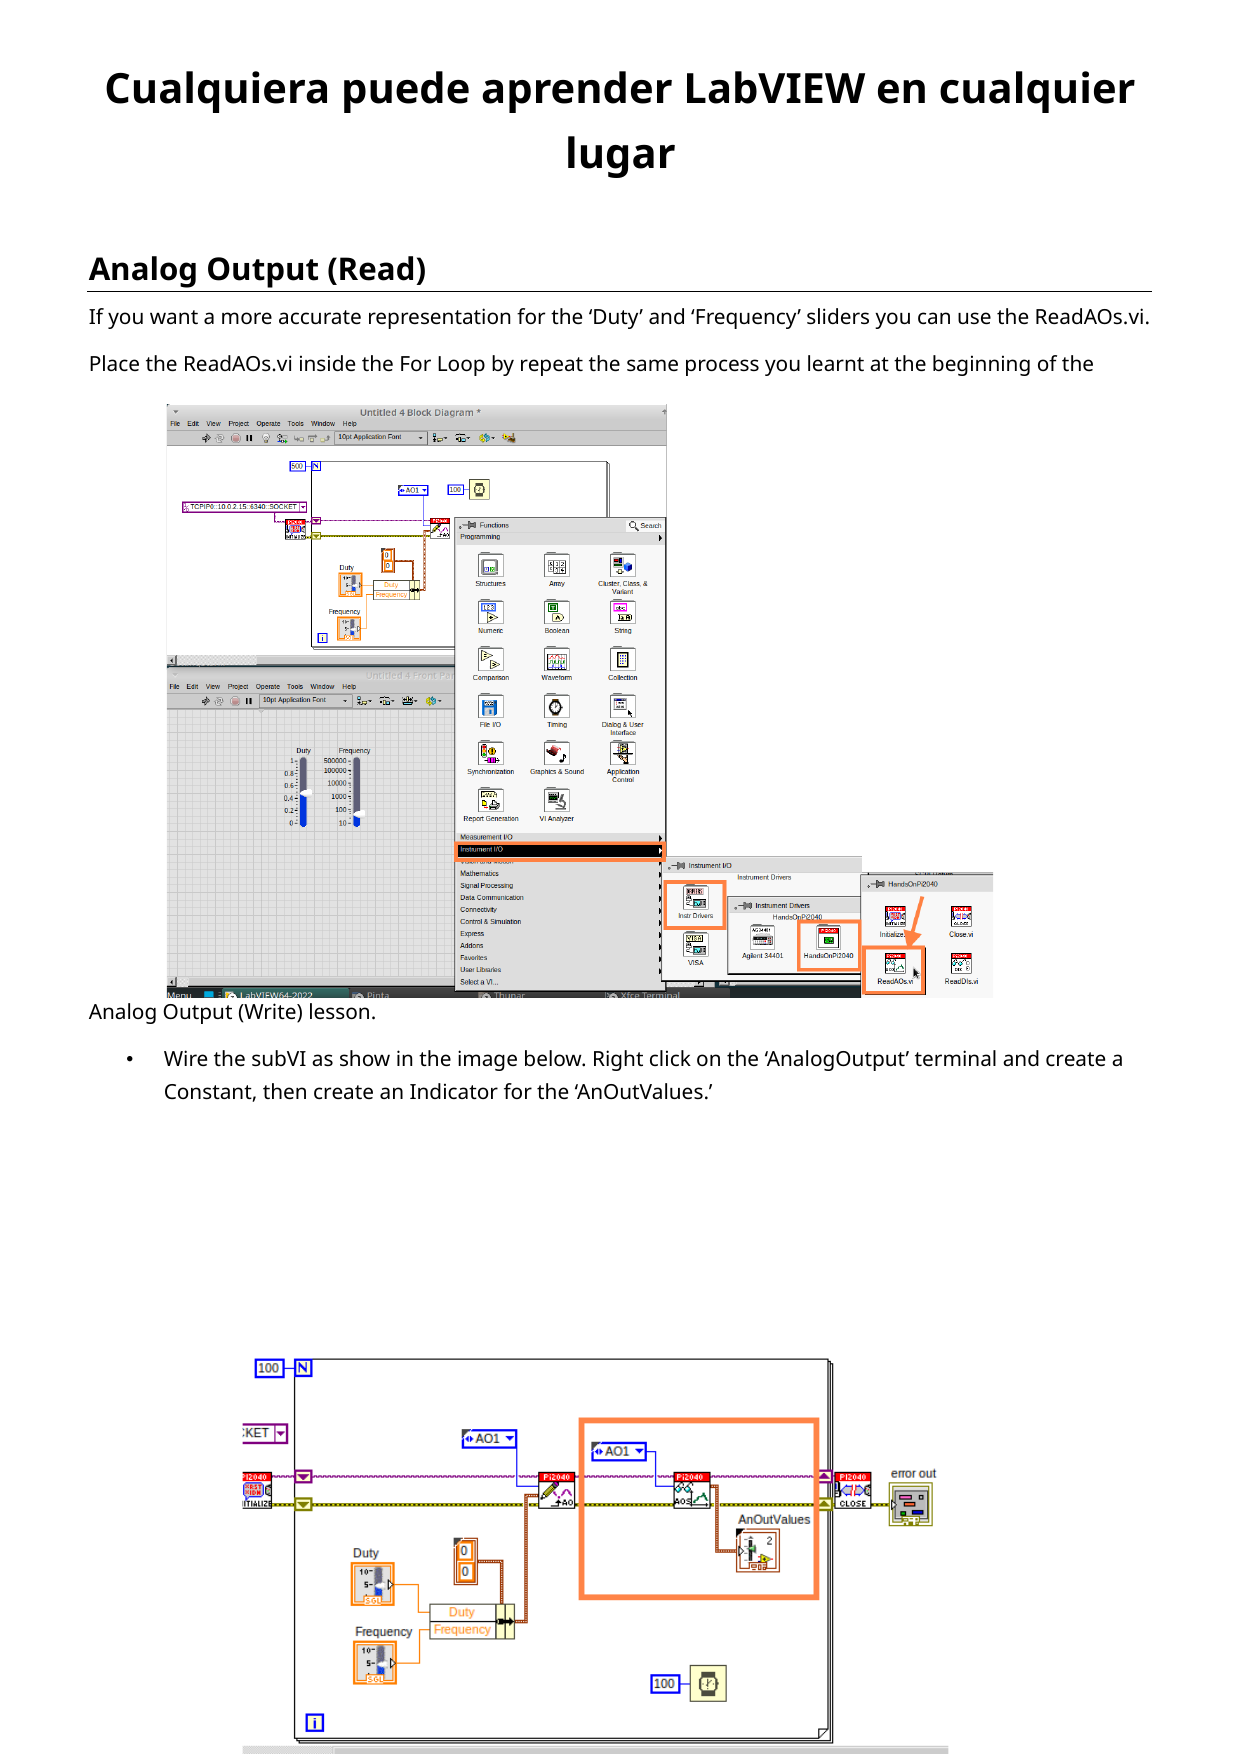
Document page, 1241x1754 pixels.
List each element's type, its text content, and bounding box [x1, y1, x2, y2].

list Wire the subVI as show in the image below. Right click on the ‘AnalogOutput’ terminal and create a Constant, then create an Indicator for the ‘AnOutValues.’ [126, 1044, 1152, 1105]
picture [166, 404, 994, 998]
picture [242, 1339, 949, 1754]
subtitle Analog Output (Read) [88, 247, 1152, 289]
text If you want a more accurate representation for the ‘Duty’ and ‘Frequency’ sliders you can use the ReadAOs.vi. [88, 302, 1152, 330]
text Place the ReadAOs.vi inside the For Loop by repeat the same process you learnt at the beginning of the Analog Output (Write) lesson. [88, 349, 1152, 1026]
